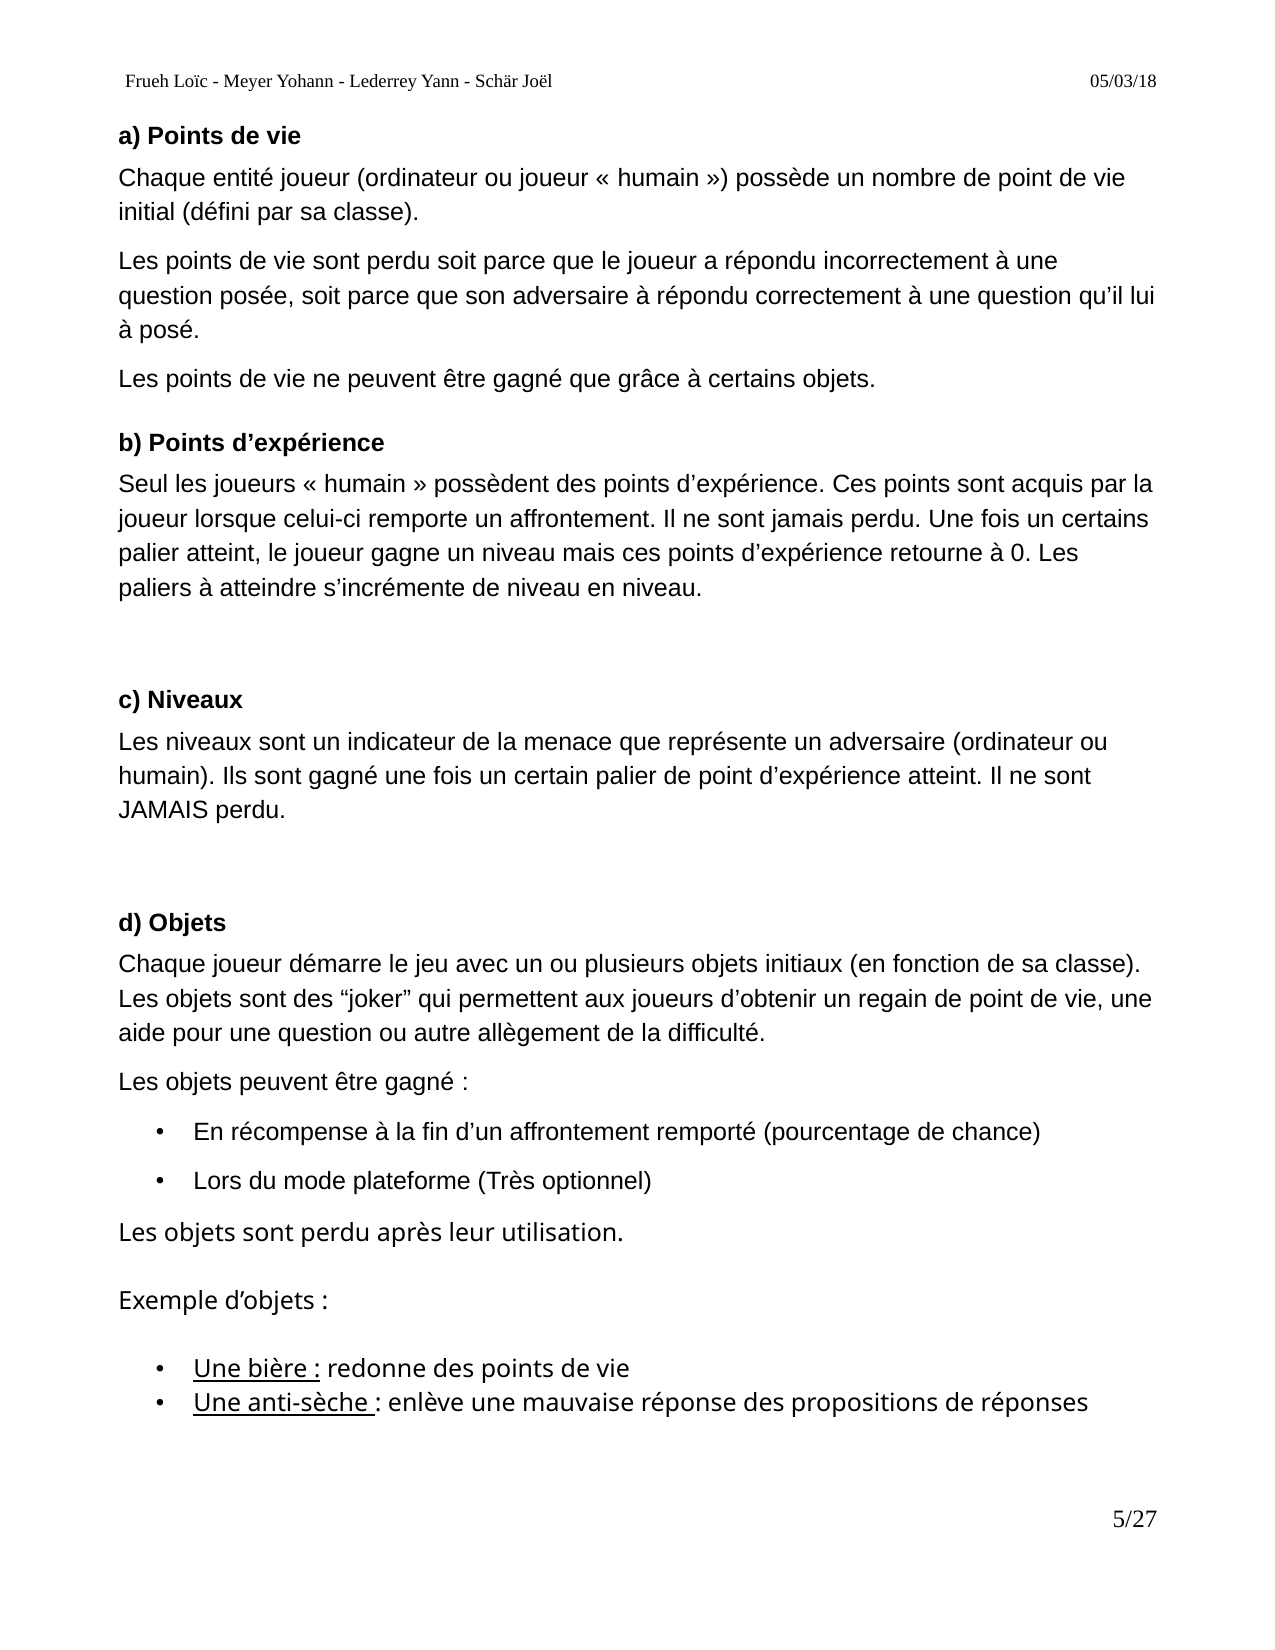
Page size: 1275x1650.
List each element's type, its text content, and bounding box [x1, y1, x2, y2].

text Les objets sont perdu après leur utilisation. [118, 1215, 1157, 1249]
subtitle b) Points d’expérience [118, 428, 1157, 457]
list Une anti-sèche : enlève une mauvaise réponse des propositions de réponses [156, 1385, 1157, 1419]
list En récompense à la fin d’un affrontement remporté (pourcentage de chance) [156, 1116, 1157, 1145]
text Exemple d’objets : [118, 1283, 1157, 1317]
text Seul les joueurs « humain » possèdent des points d’expérience. Ces points sont acquis par la joueur lorsque celui-ci remporte un affrontement. Il ne sont jamais perdu. Une fois un certains palier atteint, le joueur gagne un niveau mais ces points d’expérience retourne à 0. Les paliers à atteindre s’incrémente de niveau en niveau. [118, 469, 1157, 601]
text Les points de vie sont perdu soit parce que le joueur a répondu incorrectement à une question posée, soit parce que son adversaire à répondu correctement à une question qu’il lui à posé. [118, 246, 1157, 344]
text Les points de vie ne peuvent être gagné que grâce à certains objets. [118, 364, 1157, 393]
text Chaque entité joueur (ordinateur ou joueur « humain ») possède un nombre de point de vie initial (défini par sa classe). [118, 163, 1157, 226]
text Chaque joueur démarre le jeu avec un ou plusieurs objets initiaux (en fonction de sa classe). Les objets sont des “joker” qui permettent aux joueurs d’obtenir un regain de point de vie, une aide pour une question ou autre allègement de la difficulté. [118, 949, 1157, 1047]
subtitle c) Niveaux [118, 685, 1157, 714]
list Lors du mode plateforme (Très optionnel) [156, 1166, 1157, 1194]
list Une bière : redonne des points de vie [156, 1351, 1157, 1385]
subtitle a) Points de vie [118, 121, 1157, 150]
text Les objets peuvent être gagné : [118, 1067, 1157, 1096]
subtitle d) Objets [118, 908, 1157, 937]
text Les niveaux sont un indicateur de la menace que représente un adversaire (ordinateur ou humain). Ils sont gagné une fois un certain palier de point d’expérience atteint. Il ne sont JAMAIS perdu. [118, 726, 1157, 824]
